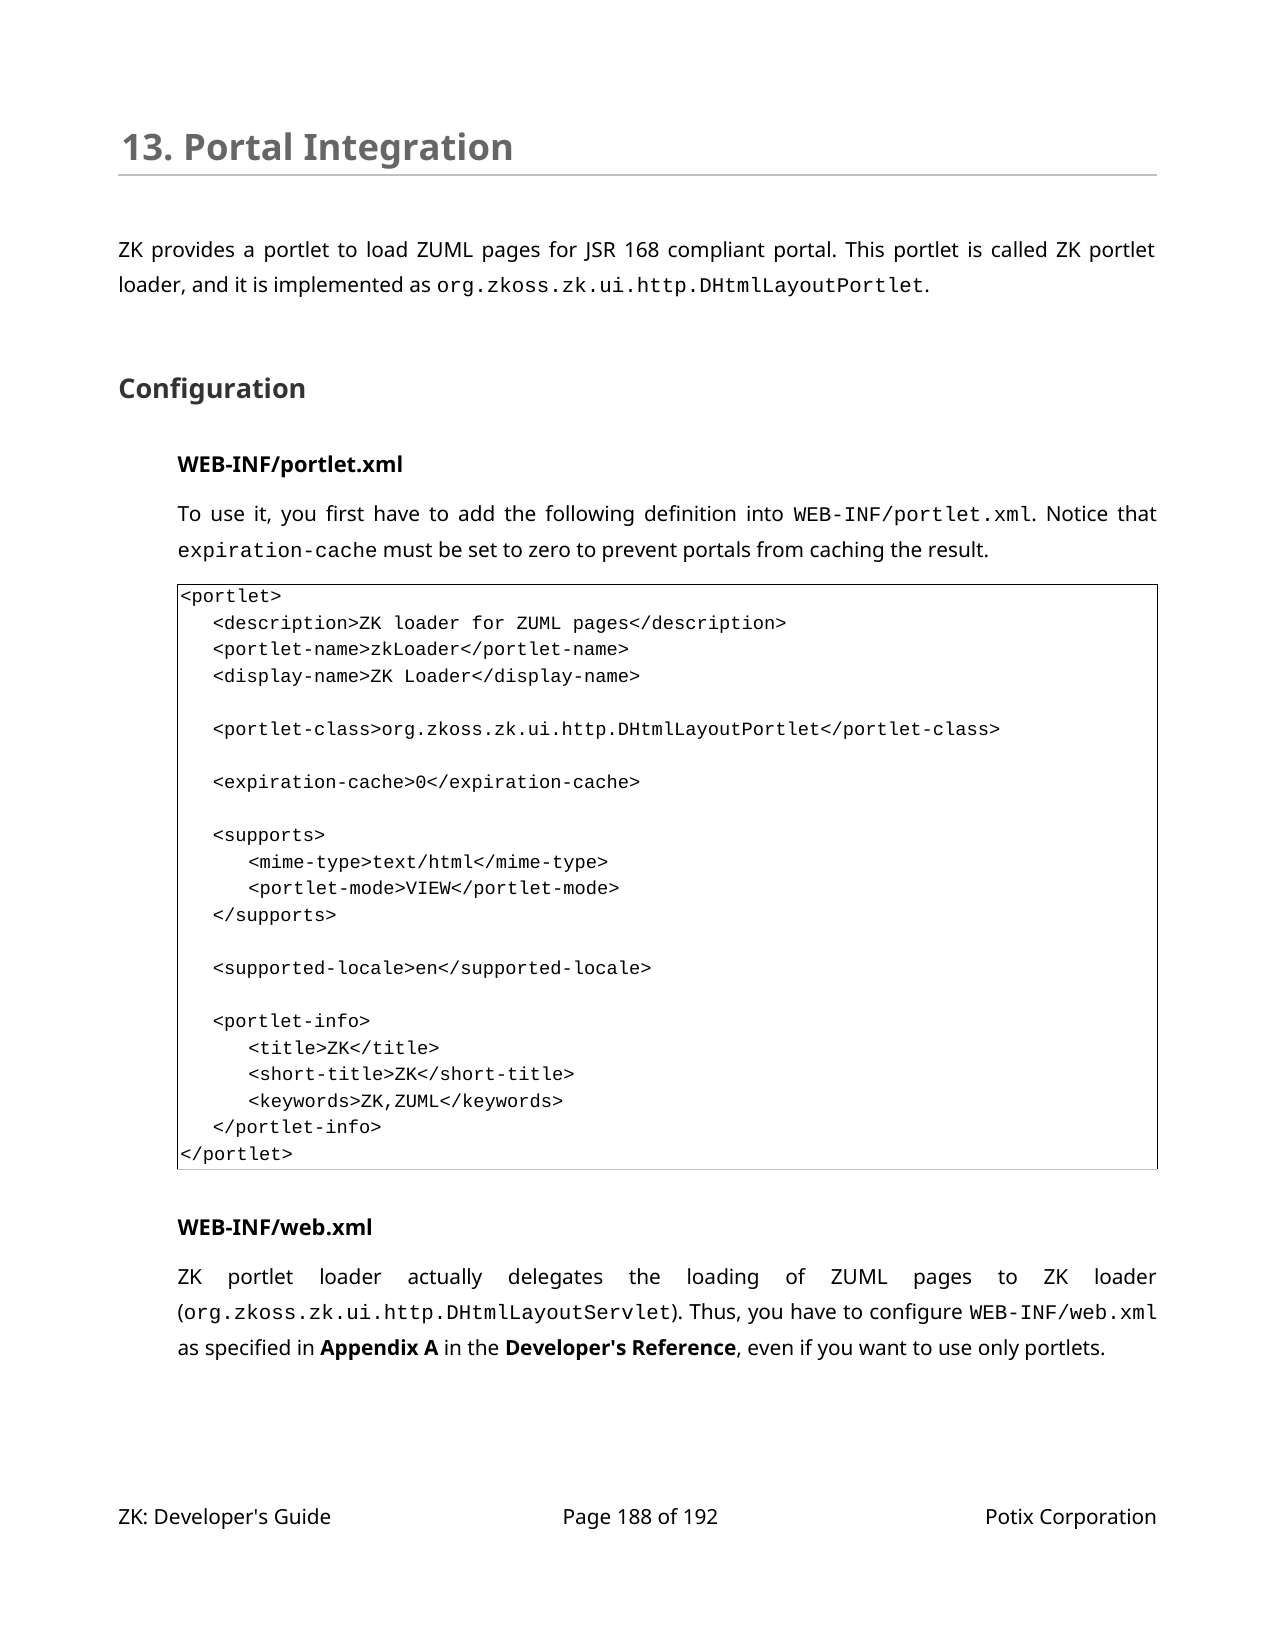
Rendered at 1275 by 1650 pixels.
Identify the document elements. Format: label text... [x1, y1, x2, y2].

text ZK portlet loader actually delegates the loading of ZUML pages to ZK loader (org.zkoss.zk.ui.http.DHtmlLayoutServlet). Thus, you have to configure WEB-INF/web.xml as specified in Appendix A in the Developer's Reference, even if you want to use only portlets. [177, 1262, 1157, 1361]
text To use it, you first have to add the following definition into WEB-INF/portlet.xml. Notice that expiration-cache must be set to zero to prevent portals from caching the result. [177, 499, 1157, 563]
subtitle 13. Portal Integration [118, 118, 1157, 174]
subtitle Configuration [118, 369, 1157, 406]
subtitle WEB-INF/portlet.xml [177, 449, 1157, 479]
text <portlet> <description>ZK loader for ZUML pages</description> <portlet-name>zkLoader</portlet-name> <display-name>ZK Loader</display-name> <portlet-class>org.zkoss.zk.ui.http.DHtmlLayoutPortlet</portlet-class> <expiration-cache>0</expiration-cache> <supports> <mime-type>text/html</mime-type> <portlet-mode>VIEW</portlet-mode> </supports> <supported-locale>en</supported-locale> <portlet-info> <title>ZK</title> <short-title>ZK</short-title> <keywords>ZK,ZUML</keywords> </portlet-info> </portlet> [178, 585, 1157, 1169]
text ZK provides a portlet to load ZUML pages for JSR 168 compliant portal. This portlet is called ZK portlet loader, and it is implemented as org.zkoss.zk.ui.http.DHtmlLayoutPortlet. [118, 235, 1157, 299]
subtitle WEB-INF/web.xml [177, 1212, 1157, 1242]
